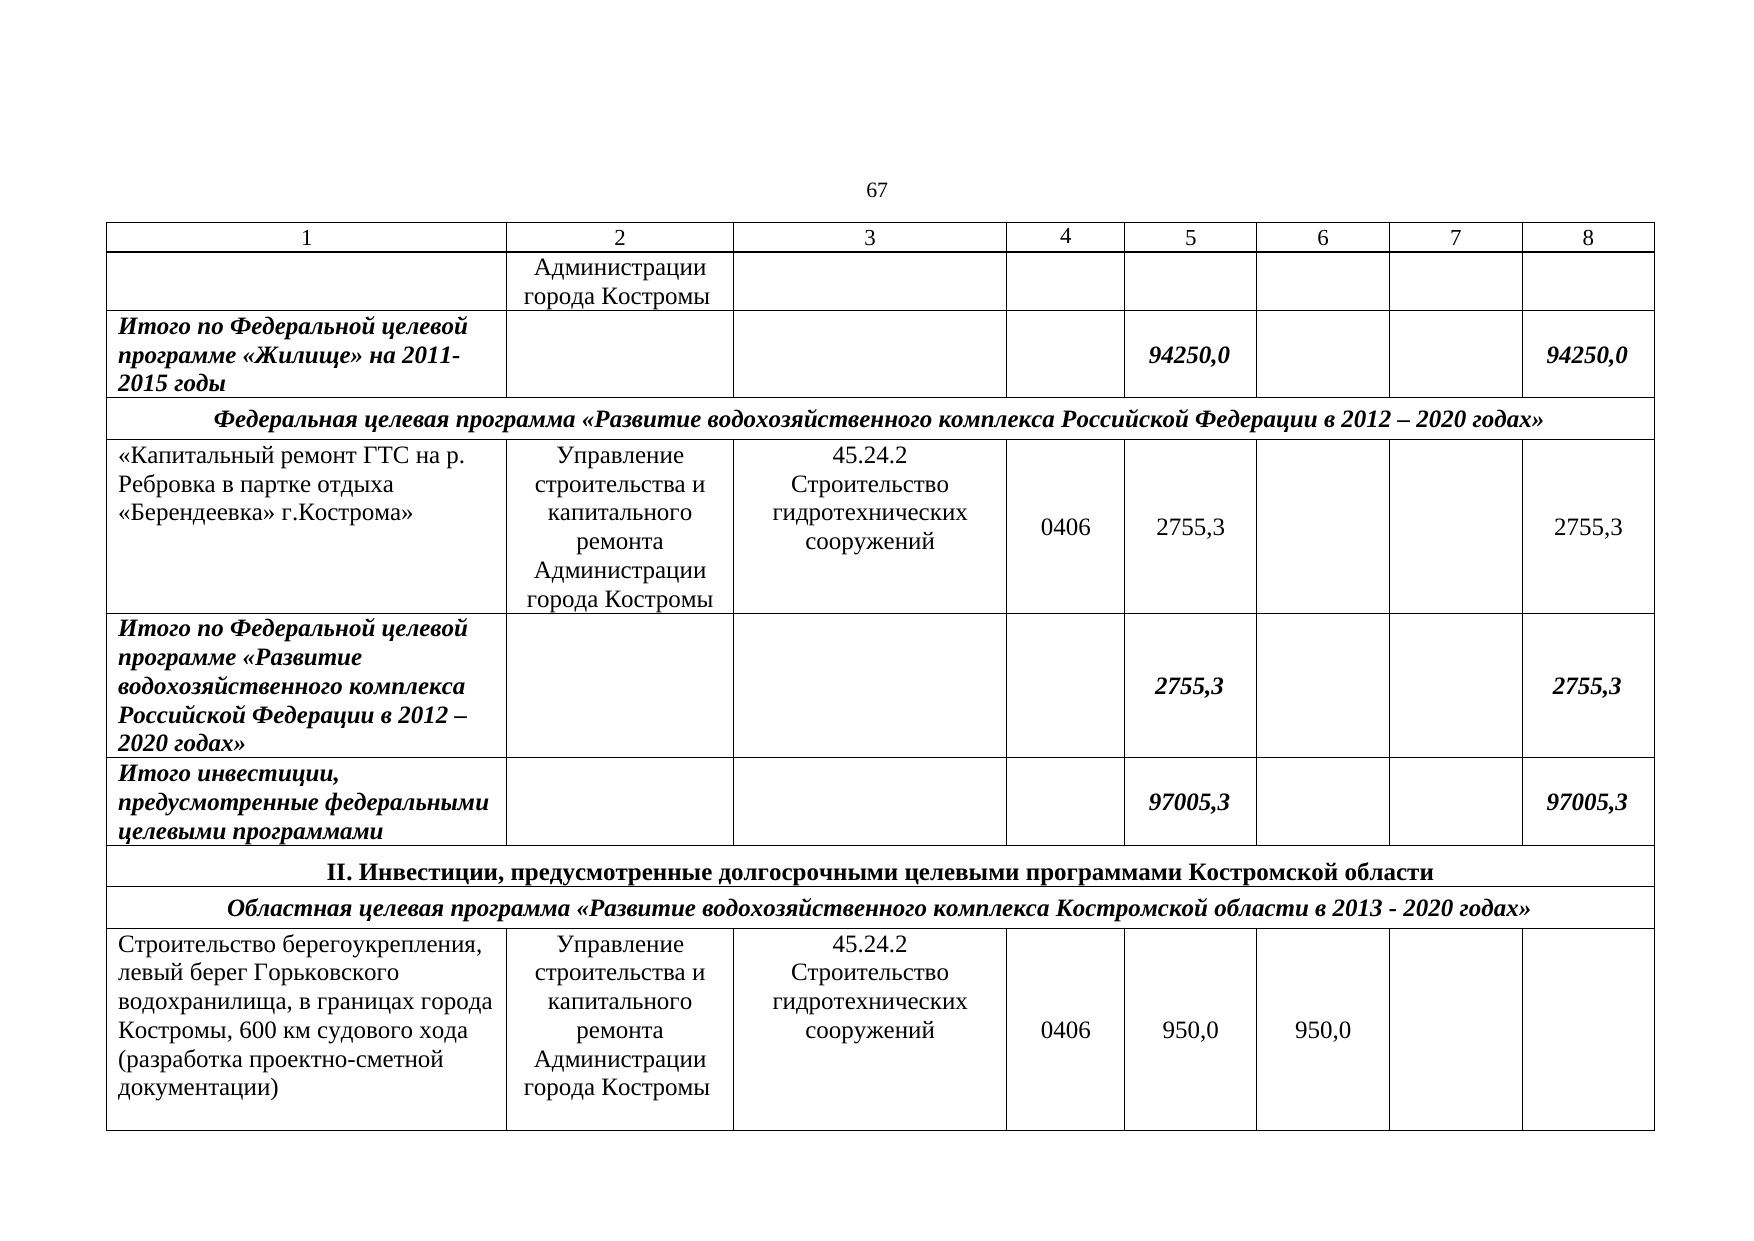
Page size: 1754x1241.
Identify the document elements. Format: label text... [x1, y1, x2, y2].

table_cell 2755,3 [1125, 440, 1256, 612]
table_cell 2755,3 [1125, 614, 1256, 757]
table_cell Итого инвестиции, предусмотренные федеральными целевыми программами [107, 758, 506, 844]
table_cell 45.24.2 Строительство гидротехнических сооружений [734, 440, 1006, 612]
table_cell Администрации города Костромы [507, 253, 733, 310]
table_cell [107, 253, 506, 310]
table_cell 2755,3 [1523, 440, 1654, 612]
table_cell [1390, 614, 1522, 757]
table_cell [734, 253, 1006, 310]
table_cell [1257, 440, 1389, 612]
table_cell [1655, 397, 1700, 439]
table_cell 97005,3 [1125, 758, 1256, 844]
table_cell 0406 [1007, 929, 1124, 1130]
table_cell [1390, 758, 1522, 844]
table_cell [1007, 253, 1124, 310]
table_header 1 [107, 223, 506, 251]
table_cell [734, 311, 1006, 397]
table_cell [1390, 929, 1522, 1130]
table_header [1655, 222, 1700, 251]
table_cell [1655, 886, 1700, 928]
table_cell [1125, 253, 1256, 310]
table_cell [1523, 253, 1654, 310]
table_cell [1390, 440, 1522, 612]
table_cell [1007, 614, 1124, 757]
table_header 8 [1523, 223, 1654, 251]
table_cell [1257, 311, 1389, 397]
table_header 5 [1125, 223, 1256, 251]
table_cell [1007, 758, 1124, 844]
table_header 6 [1257, 223, 1389, 251]
table_cell [507, 311, 733, 397]
table_cell [1655, 613, 1700, 757]
table_cell [1655, 845, 1700, 886]
table_cell [1655, 928, 1700, 1130]
table_cell Итого по Федеральной целевой программе «Развитие водохозяйственного комплекса Российской Федерации в 2012 – 2020 годах» [107, 614, 506, 757]
table_cell [1655, 251, 1700, 310]
table_cell 45.24.2 Строительство гидротехнических сооружений [734, 929, 1006, 1130]
table_cell [507, 758, 733, 844]
table_cell «Капитальный ремонт ГТС на р. Ребровка в партке отдыха «Берендеевка» г.Кострома» [107, 440, 506, 612]
table_cell [507, 614, 733, 757]
table_cell [1257, 614, 1389, 757]
table_header 2 [507, 223, 733, 251]
table_cell Областная целевая программа «Развитие водохозяйственного комплекса Костромской области в 2013 - 2020 годах» [107, 887, 1654, 928]
table_cell Строительство берегоукрепления, левый берег Горьковского водохранилища, в границах города Костромы, 600 км судового хода (разработка проектно-сметной документации) [107, 929, 506, 1130]
table_header 3 [734, 223, 1006, 251]
table_cell Итого по Федеральной целевой программе «Жилище» на 2011-2015 годы [107, 311, 506, 397]
table_cell 2755,3 [1523, 614, 1654, 757]
table_cell [734, 614, 1006, 757]
table_cell 97005,3 [1523, 758, 1654, 844]
table_header 4 [1007, 223, 1124, 251]
table_cell [1257, 758, 1389, 844]
table_cell 950,0 [1257, 929, 1389, 1130]
table_header 7 [1390, 223, 1522, 251]
table_cell [1655, 439, 1700, 612]
table_cell [1007, 311, 1124, 397]
table_cell [734, 758, 1006, 844]
table_cell Управление строительства и капитального ремонта Администрации города Костромы [507, 440, 733, 612]
table_cell [1390, 253, 1522, 310]
table_cell [1655, 310, 1700, 397]
table_cell [1655, 757, 1700, 844]
table_cell [1257, 253, 1389, 310]
table_cell 0406 [1007, 440, 1124, 612]
table_cell [1390, 311, 1522, 397]
table_cell [1523, 929, 1654, 1130]
table_cell II. Инвестиции, предусмотренные долгосрочными целевыми программами Костромской области [107, 846, 1654, 886]
table_cell 950,0 [1125, 929, 1256, 1130]
table_cell 94250,0 [1523, 311, 1654, 397]
table_cell Управление строительства и капитального ремонта Администрации города Костромы [507, 929, 733, 1130]
table_cell 94250,0 [1125, 311, 1256, 397]
table_cell Федеральная целевая программа «Развитие водохозяйственного комплекса Российской Федерации в 2012 – 2020 годах» [107, 398, 1654, 439]
